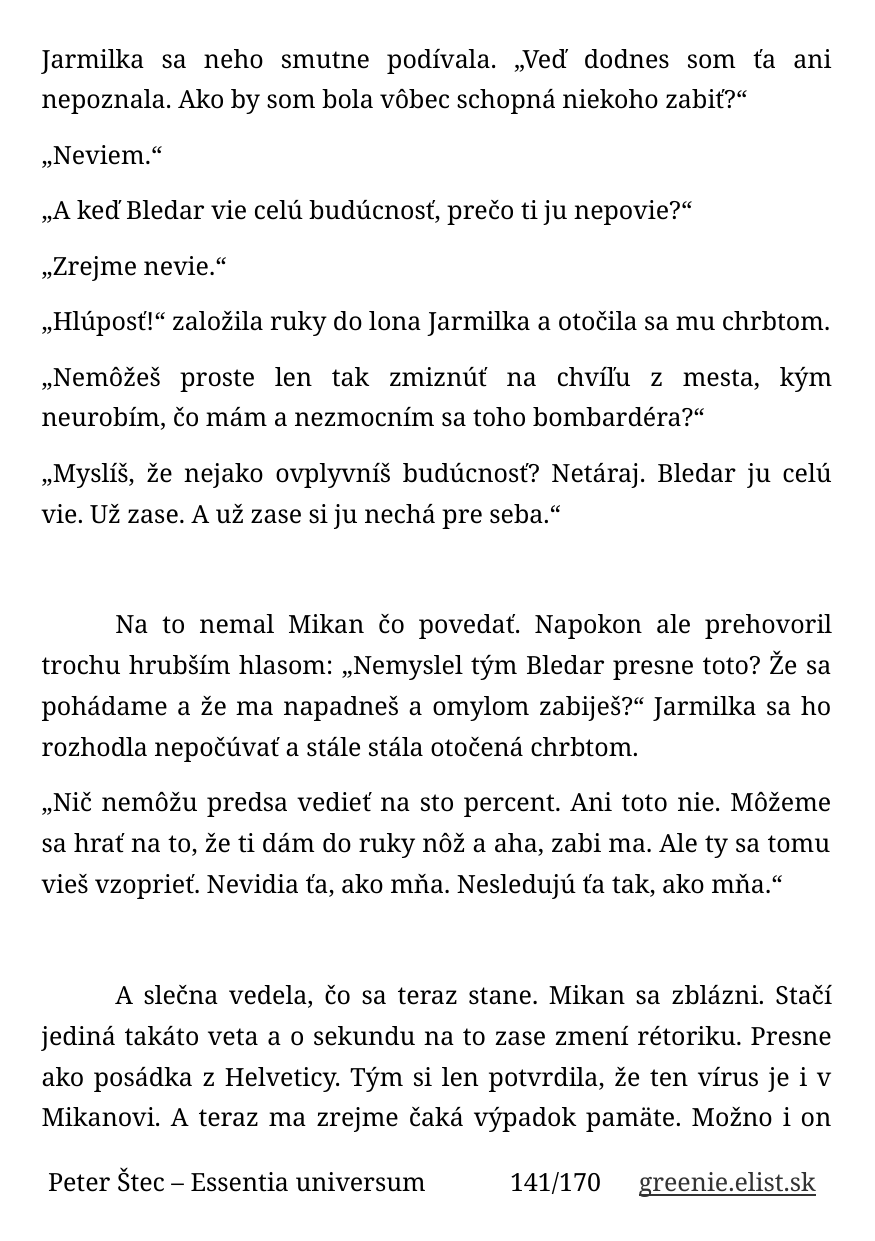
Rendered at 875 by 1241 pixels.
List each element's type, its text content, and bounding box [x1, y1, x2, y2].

text A slečna vedela, čo sa teraz stane. Mikan sa zblázni. Stačí jediná takáto veta a o sekundu na to zase zmení rétoriku. Presne ako posádka z Helveticy. Tým si len potvrdila, že ten vírus je i v Mikanovi. A teraz ma zrejme čaká výpadok pamäte. Možno i on [41, 978, 833, 1134]
text Na to nemal Mikan čo povedať. Napokon ale prehovoril trochu hrubším hlasom: „Nemyslel tým Bledar presne toto? Že sa pohádame a že ma napadneš a omylom zabiješ?“ Jarmilka sa ho rozhodla nepočúvať a stále stála otočená chrbtom. [41, 607, 833, 764]
text Jarmilka sa neho smutne podívala. „Veď dodnes som ťa ani nepoznala. Ako by som bola vôbec schopná niekoho zabiť?“ [41, 41, 833, 116]
text „Hlúposť!“ založila ruky do lona Jarmilka a otočila sa mu chrbtom. [41, 304, 833, 338]
text „Nemôžeš proste len tak zmiznúť na chvíľu z mesta, kým neurobím, čo mám a nezmocním sa toho bombardéra?“ [41, 359, 833, 434]
text „A keď Bledar vie celú budúcnosť, prečo ti ju nepovie?“ [41, 193, 833, 227]
text „Zrejme nevie.“ [41, 248, 833, 282]
text „Myslíš, že nejako ovplyvníš budúcnosť? Netáraj. Bledar ju celú vie. Už zase. A už zase si ju nechá pre seba.“ [41, 456, 833, 530]
text „Nič nemôžu predsa vedieť na sto percent. Ani toto nie. Môžeme sa hrať na to, že ti dám do ruky nôž a aha, zabi ma. Ale ty sa tomu vieš vzoprieť. Nevidia ťa, ako mňa. Nesledujú ťa tak, ako mňa.“ [41, 785, 833, 901]
text „Neviem.“ [41, 138, 833, 172]
